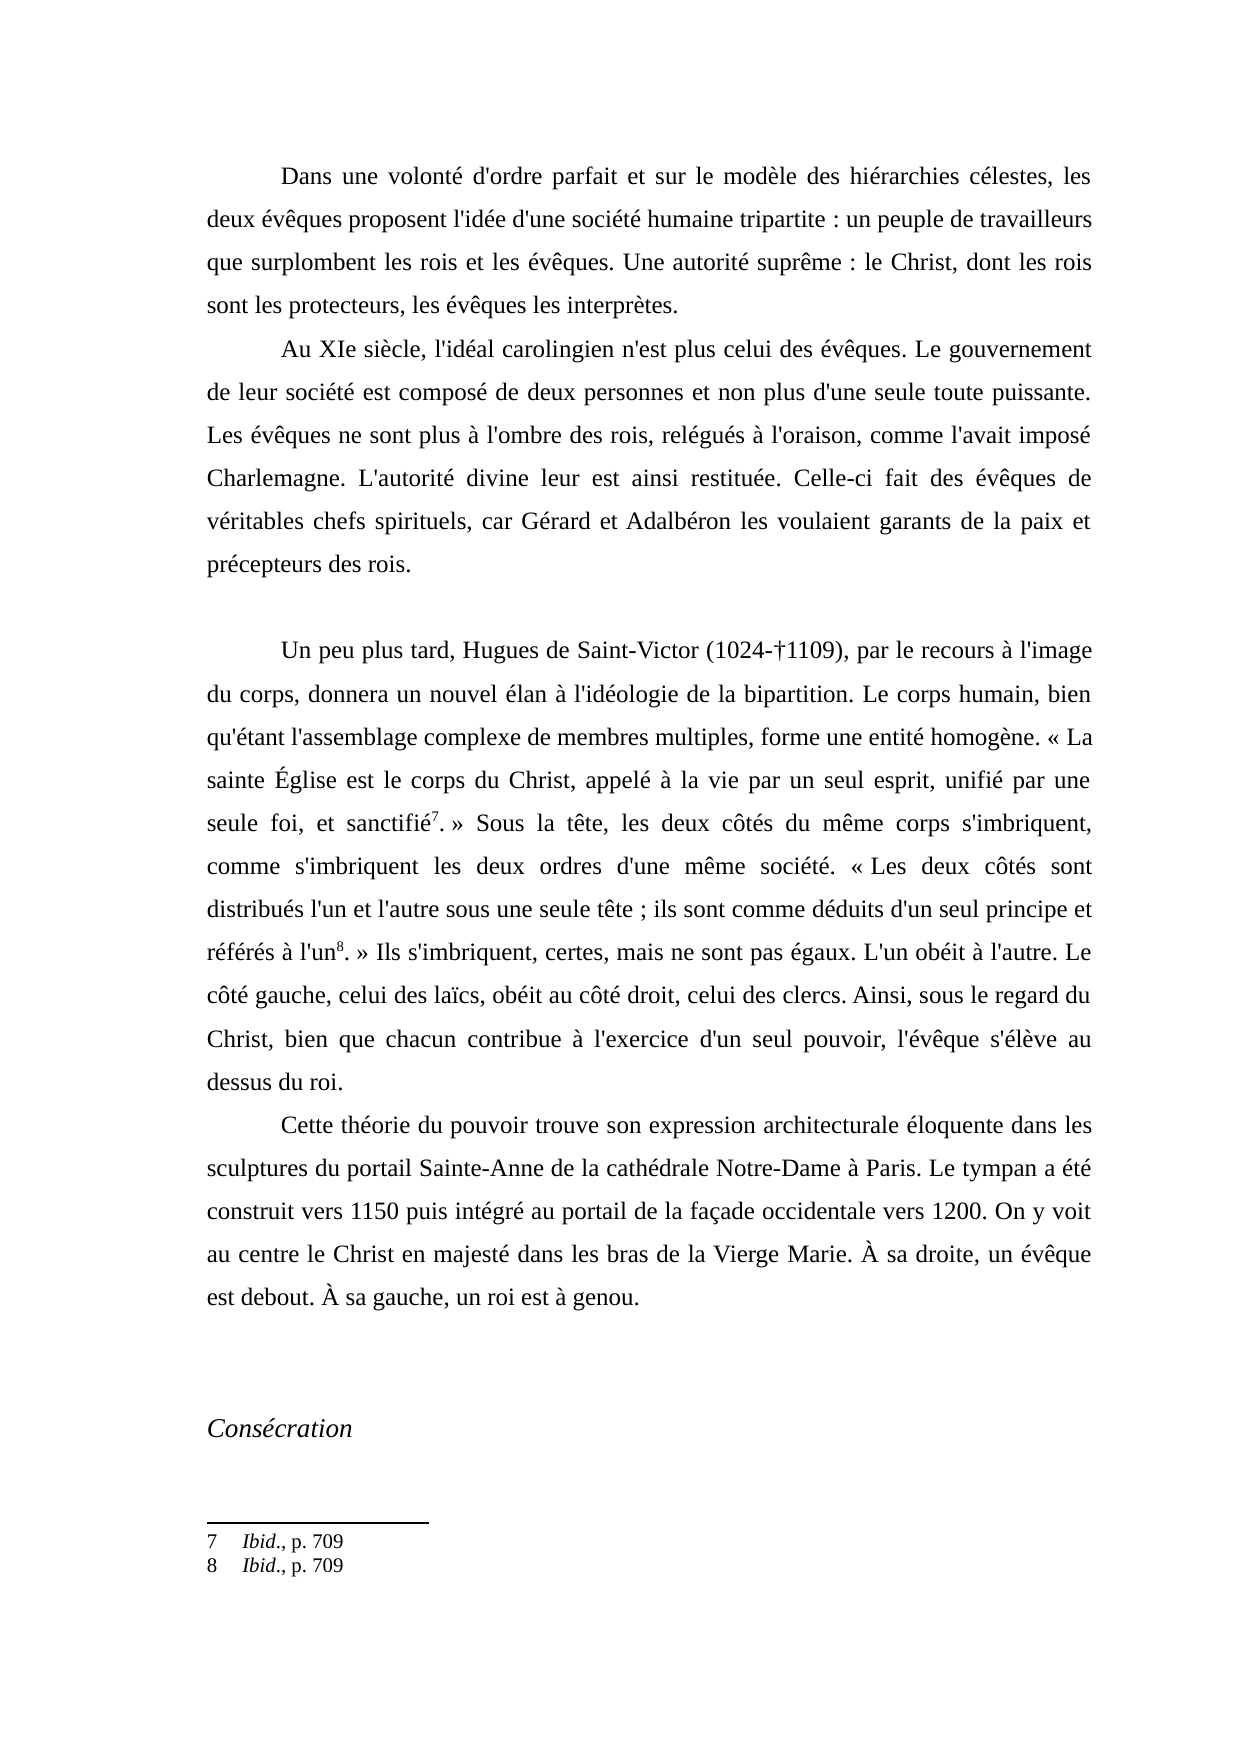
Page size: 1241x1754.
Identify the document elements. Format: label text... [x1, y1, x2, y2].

text Un peu plus tard, Hugues de Saint-Victor (1024-†1109), par le recours à l'image du corps, donnera un nouvel élan à l'idéologie de la bipartition. Le corps humain, bien qu'étant l'assemblage complexe de membres multiples, forme une entité homogène. « La sainte Église est le corps du Christ, appelé à la vie par un seul esprit, unifié par une seule foi, et sanctifié. » Sous la tête, les deux côtés du même corps s'imbriquent, comme s'imbriquent les deux ordres d'une même société. « Les deux côtés sont distribués l'un et l'autre sous une seule tête ; ils sont comme déduits d'un seul principe et référés à l'un. » Ils s'imbriquent, certes, mais ne sont pas égaux. L'un obéit à l'autre. Le côté gauche, celui des laïcs, obéit au côté droit, celui des clercs. Ainsi, sous le regard du Christ, bien que chacun contribue à l'exercice d'un seul pouvoir, l'évêque s'élève au dessus du roi. [207, 636, 1093, 1096]
text Ibid., p. 709 [207, 1529, 1093, 1553]
text Cette théorie du pouvoir trouve son expression architecturale éloquente dans les sculptures du portail Sainte-Anne de la cathédrale Notre-Dame à Paris. Le tympan a été construit vers 1150 puis intégré au portail de la façade occidentale vers 1200. On y voit au centre le Christ en majesté dans les bras de la Vierge Marie. À sa droite, un évêque est debout. À sa gauche, un roi est à genou. [207, 1110, 1093, 1311]
text Ibid., p. 709 [207, 1553, 1093, 1577]
text Consécration [207, 1412, 1093, 1443]
text Au XIe siècle, l'idéal carolingien n'est plus celui des évêques. Le gouvernement de leur société est composé de deux personnes et non plus d'une seule toute puissante. Les évêques ne sont plus à l'ombre des rois, relégués à l'oraison, comme l'avait imposé Charlemagne. L'autorité divine leur est ainsi restituée. Celle-ci fait des évêques de véritables chefs spirituels, car Gérard et Adalbéron les voulaient garants de la paix et précepteurs des rois. [207, 334, 1093, 578]
text Dans une volonté d'ordre parfait et sur le modèle des hiérarchies célestes, les deux évêques proposent l'idée d'une société humaine tripartite : un peuple de travailleurs que surplombent les rois et les évêques. Une autorité suprême : le Christ, dont les rois sont les protecteurs, les évêques les interprètes. [207, 161, 1093, 319]
